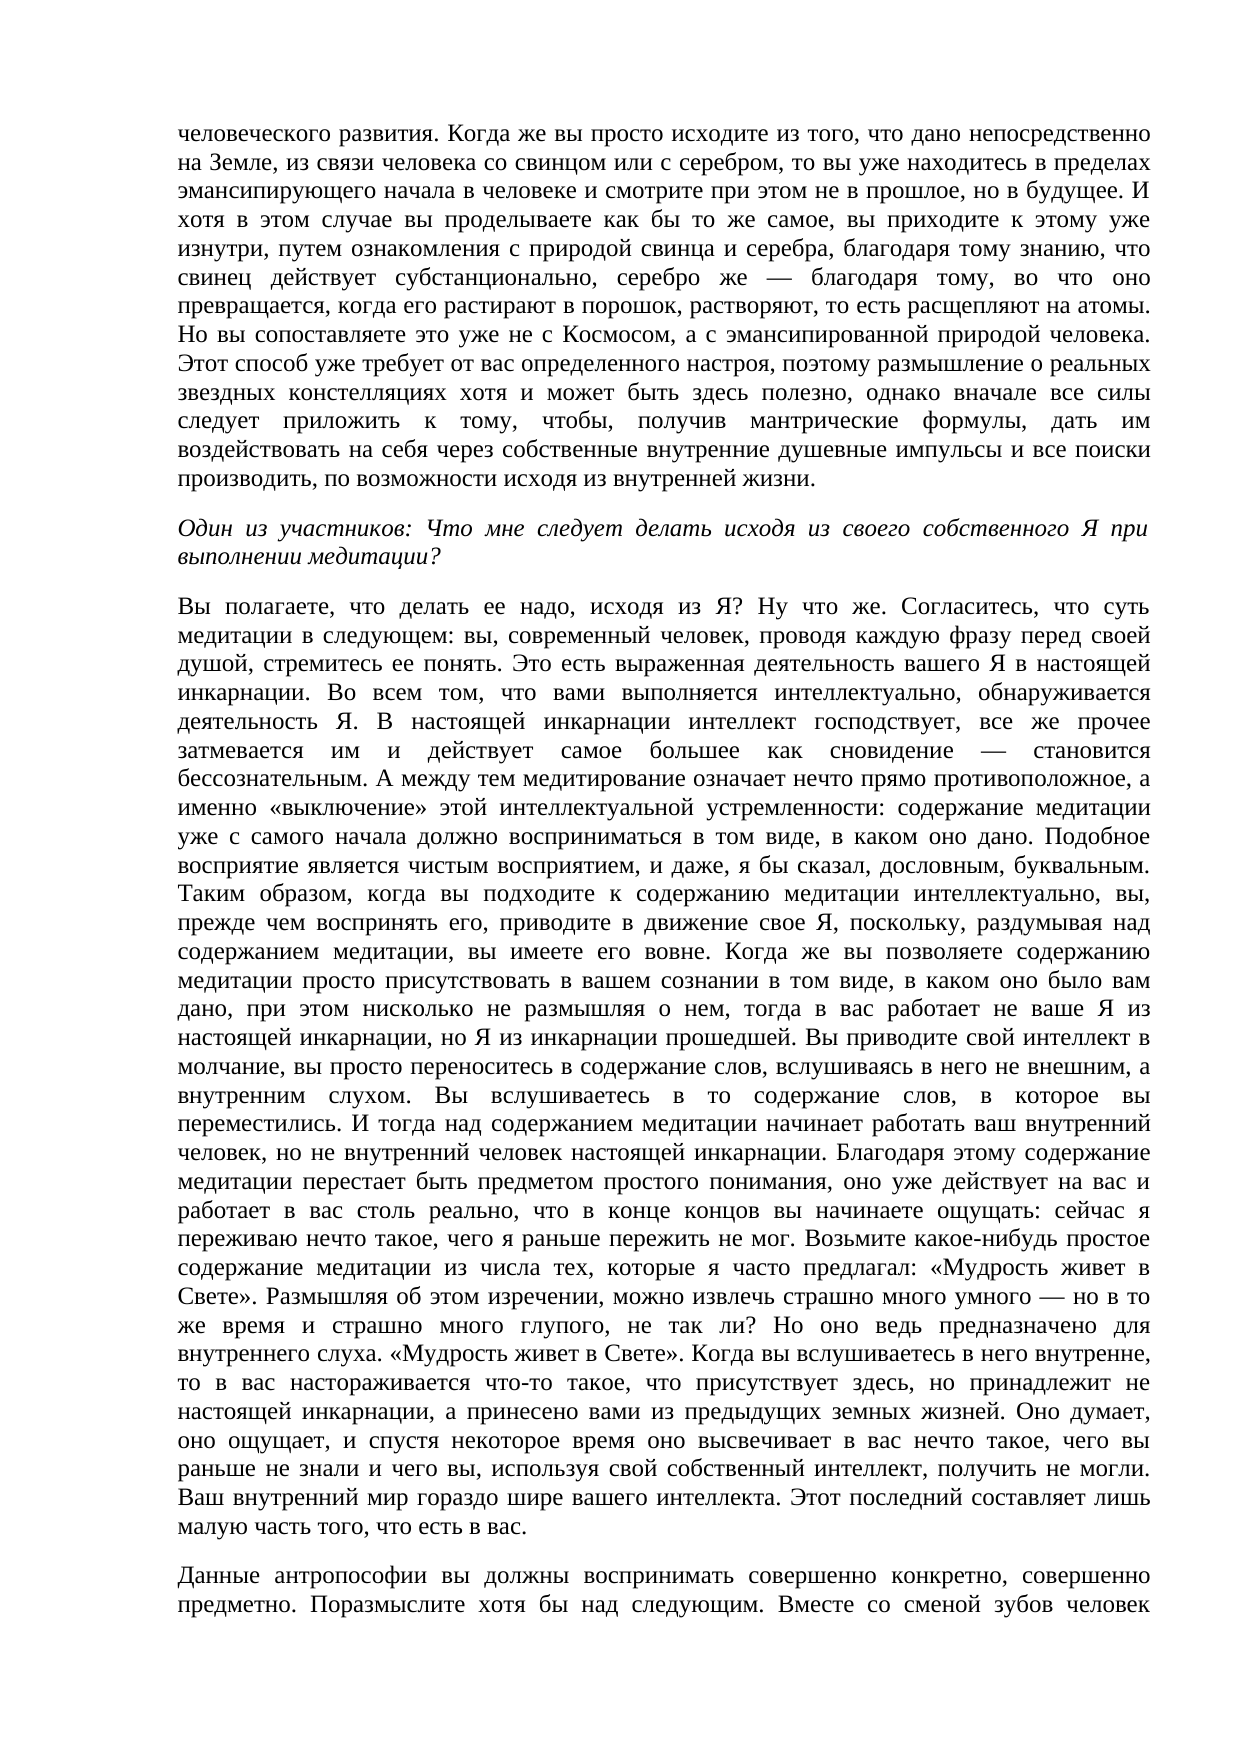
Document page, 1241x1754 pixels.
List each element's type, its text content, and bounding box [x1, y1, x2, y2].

text человеческого развития. Когда же вы просто исходите из того, что дано непосредственно на Земле, из связи человека со свинцом или с серебром, то вы уже находитесь в пределах эмансипирующего начала в человеке и смотрите при этом не в прошлое, но в будущее. И хотя в этом случае вы проделываете как бы то же самое, вы приходите к этому уже изнутри, путем ознакомления с природой свинца и серебра, благодаря тому знанию, что свинец действует субстанционально, серебро же — благодаря тому, во что оно превращается, когда его растирают в порошок, растворяют, то есть расщепляют на атомы. Но вы сопоставляете это уже не с Космосом, а с эмансипированной природой человека. Этот способ уже требует от вас определенного настроя, поэтому размышление о реальных звездных констелляциях хотя и может быть здесь полезно, однако вначале все силы следует приложить к тому, чтобы, получив мантрические формулы, дать им воздействовать на себя через собственные внутренние душевные импульсы и все поиски производить, по возможности исходя из внутренней жизни. [177, 118, 1152, 492]
text Один из участников: Что мне следует делать исходя из своего собственного Я при выполнении медитации? [177, 513, 1152, 570]
text Вы полагаете, что делать ее надо, исходя из Я? Ну что же. Согласитесь, что суть медитации в следующем: вы, современный человек, проводя каждую фразу перед своей душой, стремитесь ее понять. Это есть выраженная деятельность вашего Я в настоящей инкарнации. Во всем том, что вами выполняется интеллектуально, обнаруживается деятельность Я. В настоящей инкарнации интеллект господствует, все же прочее затмевается им и действует самое большее как сновидение — становится бессознательным. А между тем медитирование означает нечто прямо противоположное, а именно «выключение» этой интеллектуальной устремленности: содержание медитации уже с самого начала должно восприниматься в том виде, в каком оно дано. Подобное восприятие является чистым восприятием, и даже, я бы сказал, дословным, буквальным. Таким образом, когда вы подходите к содержанию медитации интеллектуально, вы, прежде чем воспринять его, приводите в движение свое Я, поскольку, раздумывая над содержанием медитации, вы имеете его вовне. Когда же вы позволяете содержанию медитации просто присутствовать в вашем сознании в том виде, в каком оно было вам дано, при этом нисколько не размышляя о нем, тогда в вас работает не ваше Я из настоящей инкарнации, но Я из инкарнации прошедшей. Вы приводите свой интеллект в молчание, вы просто переноситесь в содержание слов, вслушиваясь в него не внешним, а внутренним слухом. Вы вслушиваетесь в то содержание слов, в которое вы переместились. И тогда над содержанием медитации начинает работать ваш внутренний человек, но не внутренний человек настоящей инкарнации. Благодаря этому содержание медитации перестает быть предметом простого понимания, оно уже действует на вас и работает в вас столь реально, что в конце концов вы начинаете ощущать: сейчас я переживаю нечто такое, чего я раньше пережить не мог. Возьмите какое-нибудь простое содержание медитации из числа тех, которые я часто предлагал: «Мудрость живет в Свете». Размышляя об этом изречении, можно извлечь страшно много умного — но в то же время и страшно много глупого, не так ли? Но оно ведь предназначено для внутреннего слуха. «Мудрость живет в Свете». Когда вы вслушиваетесь в него внутренне, то в вас настораживается что-то такое, что присутствует здесь, но принадлежит не настоящей инкарнации, а принесено вами из предыдущих земных жизней. Оно думает, оно ощущает, и спустя некоторое время оно высвечивает в вас нечто такое, чего вы раньше не знали и чего вы, используя свой собственный интеллект, получить не могли. Ваш внутренний мир гораздо шире вашего интеллекта. Этот последний составляет лишь малую часть того, что есть в вас. [177, 591, 1152, 1540]
text Данные антропософии вы должны воспринимать совершенно конкретно, совершенно предметно. Поразмыслите хотя бы над следующим. Вместе со сменой зубов человек [177, 1561, 1152, 1618]
